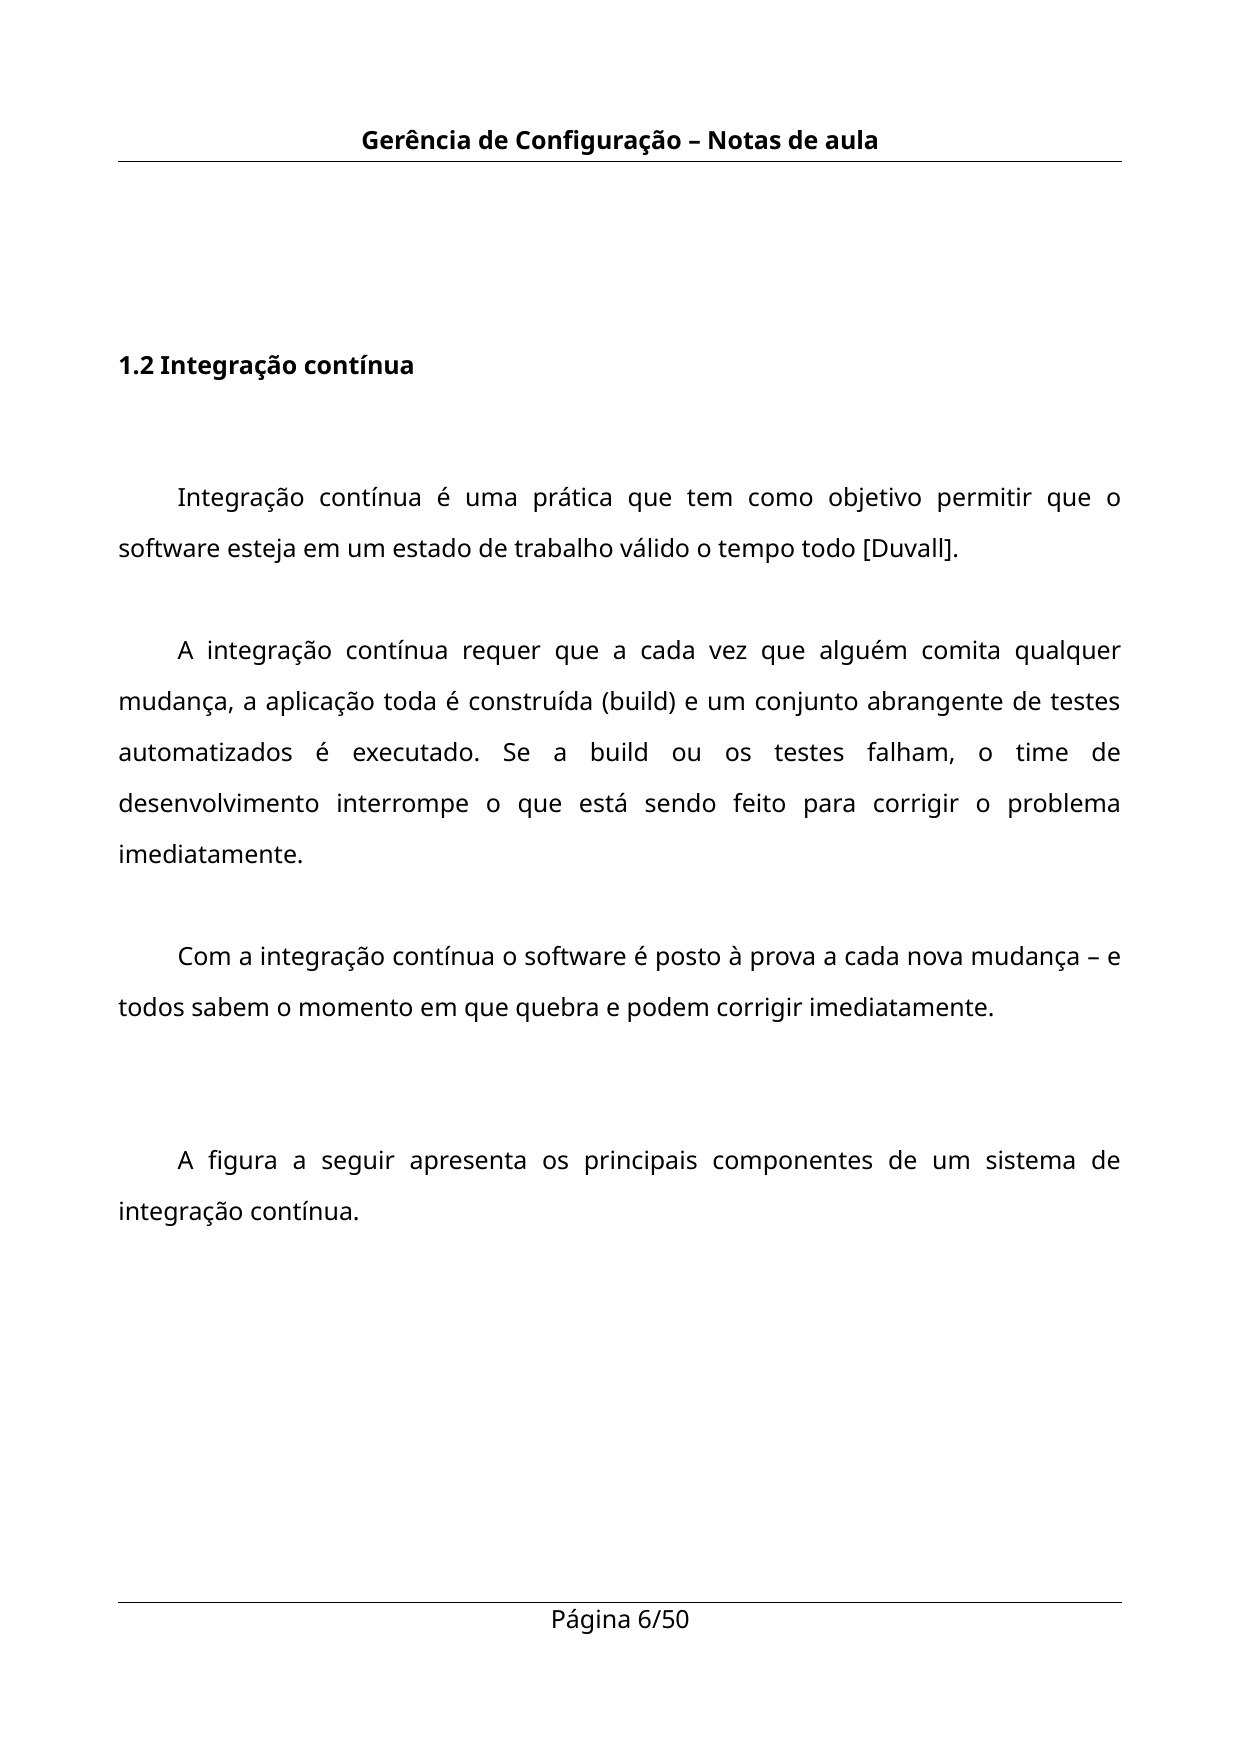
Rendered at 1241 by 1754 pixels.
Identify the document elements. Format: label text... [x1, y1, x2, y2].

subtitle 1.2 Integração contínua [118, 347, 1122, 382]
text Com a integração contínua o software é posto à prova a cada nova mudança – e todos sabem o momento em que quebra e podem corrigir imediatamente. [118, 938, 1122, 1024]
text A figura a seguir apresenta os principais componentes de um sistema de integração contínua. [118, 1143, 1122, 1228]
text Integração contínua é uma prática que tem como objetivo permitir que o software esteja em um estado de trabalho válido o tempo todo [Duvall]. [118, 479, 1122, 564]
text A integração contínua requer que a cada vez que alguém comita qualquer mudança, a aplicação toda é construída (build) e um conjunto abrangente de testes automatizados é executado. Se a build ou os testes falham, o time de desenvolvimento interrompe o que está sendo feito para corrigir o problema imediatamente. [118, 632, 1122, 871]
